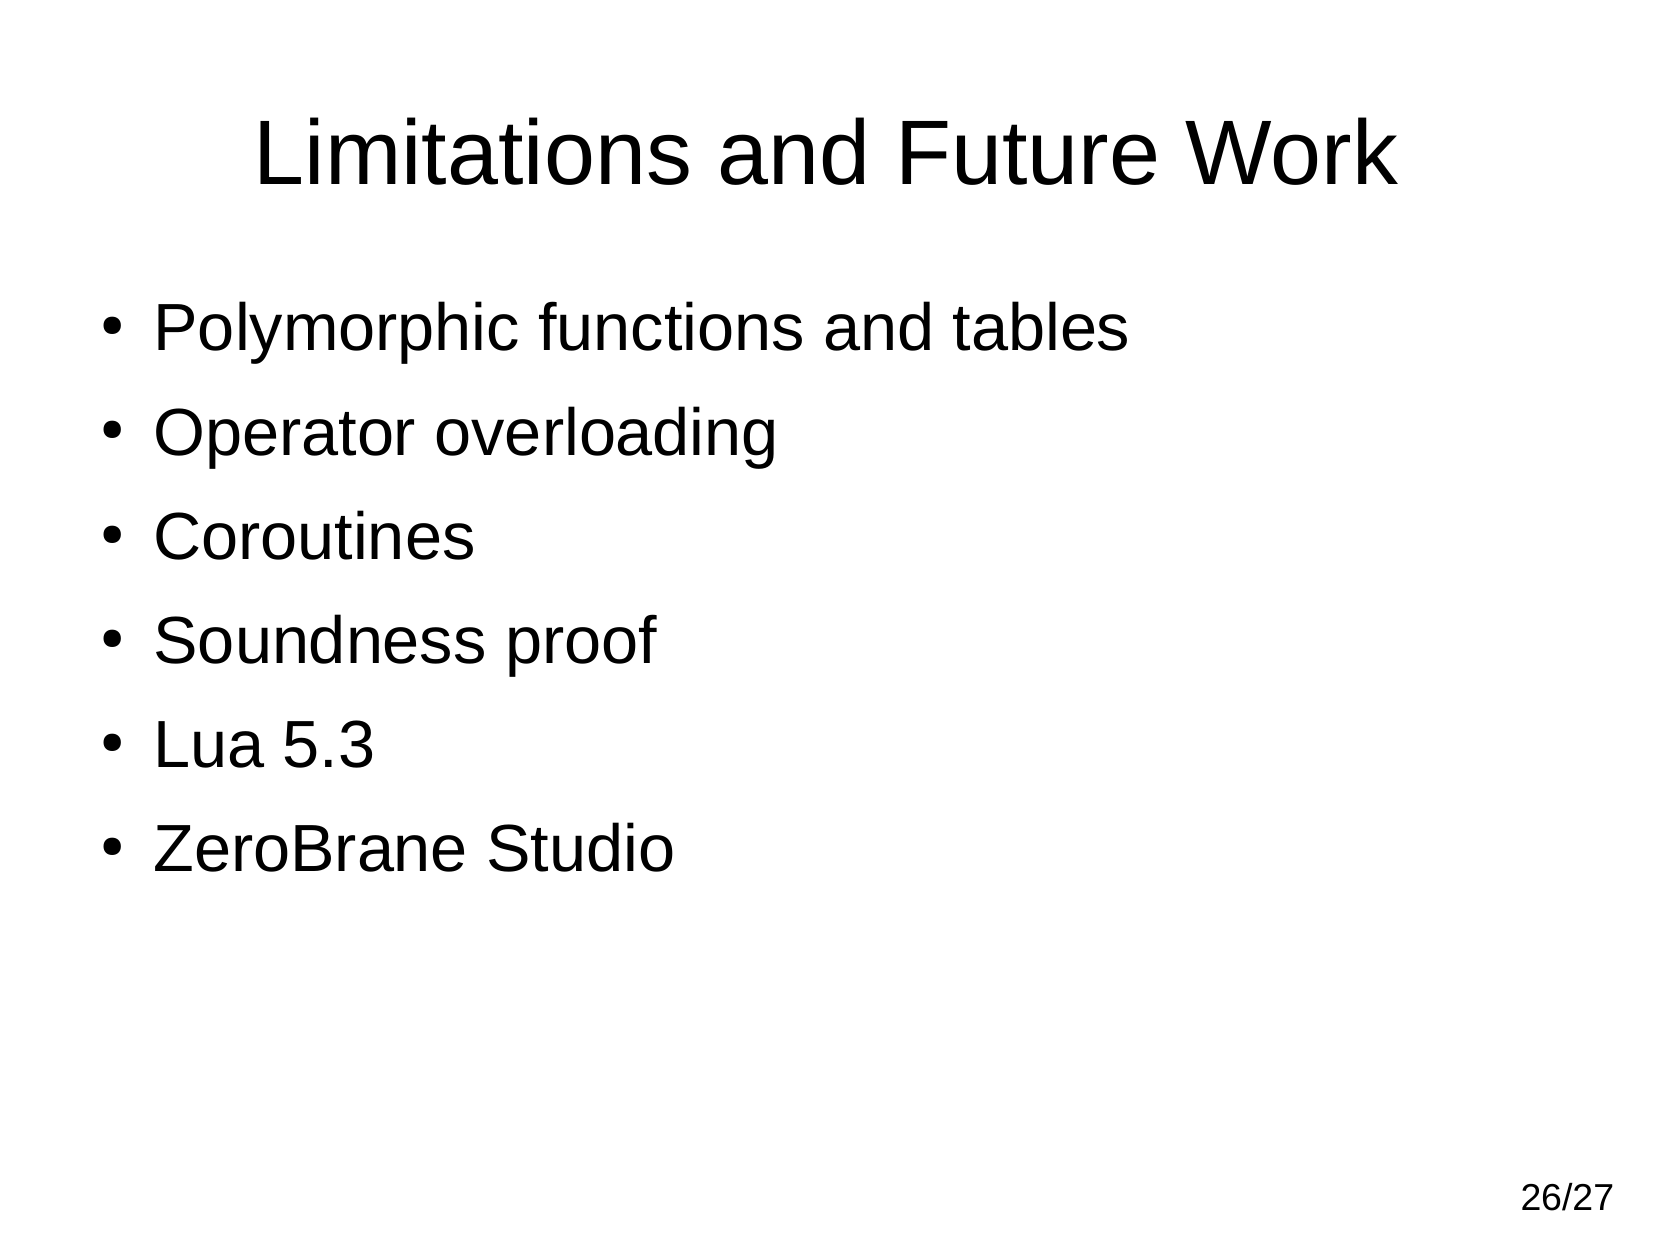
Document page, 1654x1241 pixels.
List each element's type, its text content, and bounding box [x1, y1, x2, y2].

text_box 26/27 [1495, 1168, 1630, 1239]
title Limitations and Future Work [82, 49, 1571, 257]
list Polymorphic functions and tables Operator overloading Coroutines Soundness proof Lua 5.3 ZeroBrane Studio [82, 290, 1571, 1111]
